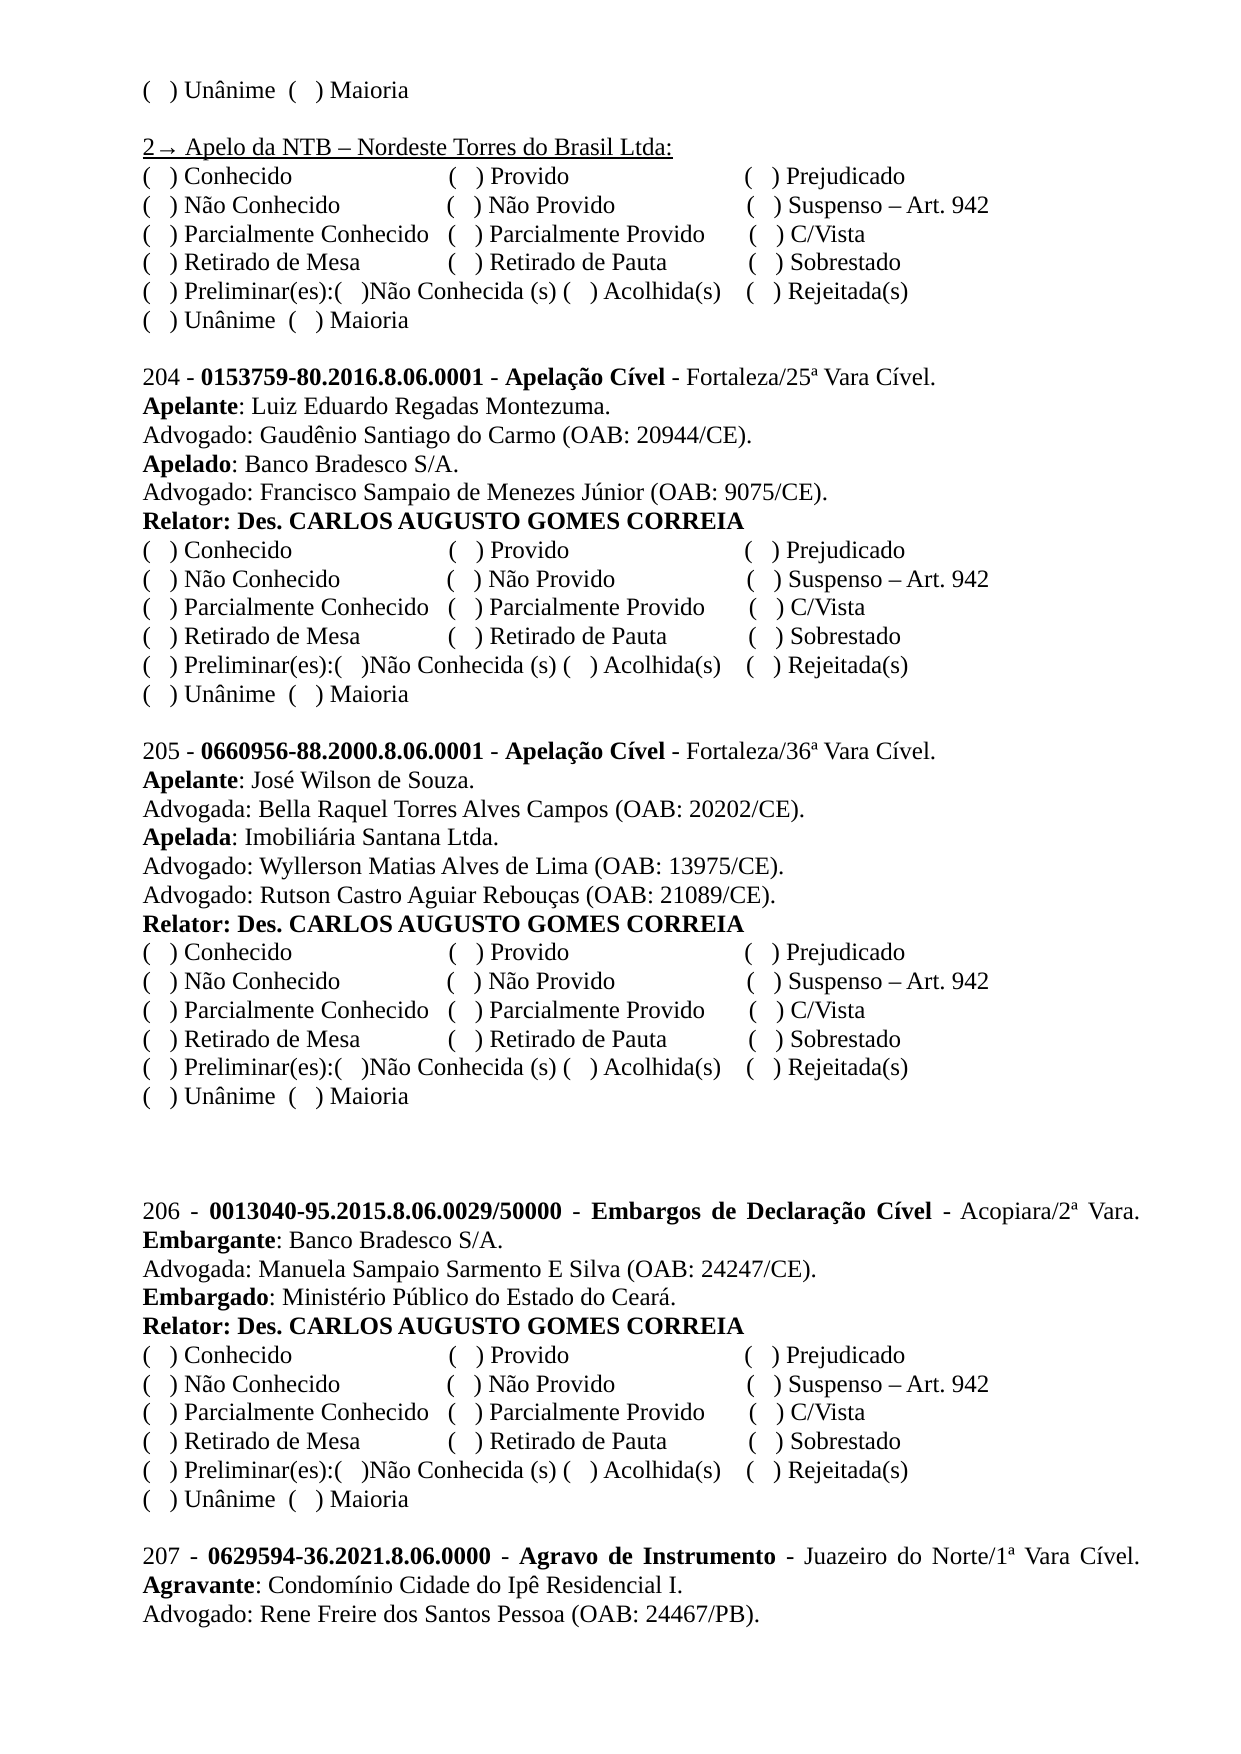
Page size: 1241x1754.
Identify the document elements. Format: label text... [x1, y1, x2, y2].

text ( ) Retirado de Mesa ( ) Retirado de Pauta ( ) Sobrestado [142, 1426, 1158, 1455]
text Advogado: Rene Freire dos Santos Pessoa (OAB: 24467/PB). [142, 1599, 1141, 1627]
text ( ) Parcialmente Conhecido ( ) Parcialmente Provido ( ) C/Vista [142, 592, 1158, 621]
text ( ) Unânime ( ) Maioria [142, 1081, 1158, 1110]
text ( ) Preliminar(es):( )Não Conhecida (s) ( ) Acolhida(s) ( ) Rejeitada(s) [142, 1455, 1158, 1484]
text ( ) Conhecido ( ) Provido ( ) Prejudicado [142, 535, 1141, 564]
text 207 - 0629594-36.2021.8.06.0000 - Agravo de Instrumento - Juazeiro do Norte/1ª Vara Cível. Agravante: Condomínio Cidade do Ipê Residencial I. [142, 1541, 1141, 1599]
text Relator: Des. CARLOS AUGUSTO GOMES CORREIA [142, 1311, 1141, 1340]
text ( ) Retirado de Mesa ( ) Retirado de Pauta ( ) Sobrestado [142, 247, 1158, 276]
text ( ) Não Conhecido ( ) Não Provido ( ) Suspenso – Art. 942 [142, 564, 1158, 592]
text ( ) Retirado de Mesa ( ) Retirado de Pauta ( ) Sobrestado [142, 1024, 1158, 1052]
text 205 - 0660956-88.2000.8.06.0001 - Apelação Cível - Fortaleza/36ª Vara Cível. [142, 736, 1141, 765]
text ( ) Unânime ( ) Maioria [142, 305, 1158, 334]
text ( ) Conhecido ( ) Provido ( ) Prejudicado [142, 937, 1141, 966]
text Apelado: Banco Bradesco S/A. [142, 449, 1141, 477]
text Advogada: Bella Raquel Torres Alves Campos (OAB: 20202/CE). [142, 794, 1141, 822]
text ( ) Não Conhecido ( ) Não Provido ( ) Suspenso – Art. 942 [142, 966, 1158, 995]
text ( ) Parcialmente Conhecido ( ) Parcialmente Provido ( ) C/Vista [142, 219, 1158, 247]
text ( ) Conhecido ( ) Provido ( ) Prejudicado [142, 1340, 1141, 1369]
text Advogado: Wyllerson Matias Alves de Lima (OAB: 13975/CE). [142, 851, 1141, 880]
text ( ) Unânime ( ) Maioria [142, 1484, 1158, 1512]
text Embargado: Ministério Público do Estado do Ceará. [142, 1282, 1141, 1311]
text Relator: Des. CARLOS AUGUSTO GOMES CORREIA [142, 909, 1141, 937]
text Relator: Des. CARLOS AUGUSTO GOMES CORREIA [142, 506, 1141, 535]
text ( ) Retirado de Mesa ( ) Retirado de Pauta ( ) Sobrestado [142, 621, 1158, 650]
text Advogado: Gaudênio Santiago do Carmo (OAB: 20944/CE). [142, 420, 1141, 449]
text Advogado: Rutson Castro Aguiar Rebouças (OAB: 21089/CE). [142, 880, 1141, 909]
text ( ) Unânime ( ) Maioria [142, 679, 1158, 707]
text ( ) Não Conhecido ( ) Não Provido ( ) Suspenso – Art. 942 [142, 1369, 1158, 1397]
text ( ) Conhecido ( ) Provido ( ) Prejudicado [142, 161, 1141, 190]
text Advogado: Francisco Sampaio de Menezes Júnior (OAB: 9075/CE). [142, 477, 1141, 506]
text ( ) Preliminar(es):( )Não Conhecida (s) ( ) Acolhida(s) ( ) Rejeitada(s) [142, 650, 1158, 679]
text ( ) Não Conhecido ( ) Não Provido ( ) Suspenso – Art. 942 [142, 190, 1158, 219]
text 2→ Apelo da NTB – Nordeste Torres do Brasil Ltda: [142, 132, 1141, 161]
text Apelante: Luiz Eduardo Regadas Montezuma. [142, 391, 1141, 420]
text Advogada: Manuela Sampaio Sarmento E Silva (OAB: 24247/CE). [142, 1254, 1141, 1282]
text 206 - 0013040-95.2015.8.06.0029/50000 - Embargos de Declaração Cível - Acopiara/2ª Vara. Embargante: Banco Bradesco S/A. [142, 1196, 1141, 1254]
text Apelada: Imobiliária Santana Ltda. [142, 822, 1141, 851]
text 204 - 0153759-80.2016.8.06.0001 - Apelação Cível - Fortaleza/25ª Vara Cível. [142, 362, 1141, 391]
text ( ) Preliminar(es):( )Não Conhecida (s) ( ) Acolhida(s) ( ) Rejeitada(s) [142, 1052, 1158, 1081]
text ( ) Parcialmente Conhecido ( ) Parcialmente Provido ( ) C/Vista [142, 995, 1158, 1024]
text ( ) Unânime ( ) Maioria [142, 75, 1158, 104]
text Apelante: José Wilson de Souza. [142, 765, 1141, 794]
text ( ) Preliminar(es):( )Não Conhecida (s) ( ) Acolhida(s) ( ) Rejeitada(s) [142, 276, 1158, 305]
text ( ) Parcialmente Conhecido ( ) Parcialmente Provido ( ) C/Vista [142, 1397, 1158, 1426]
